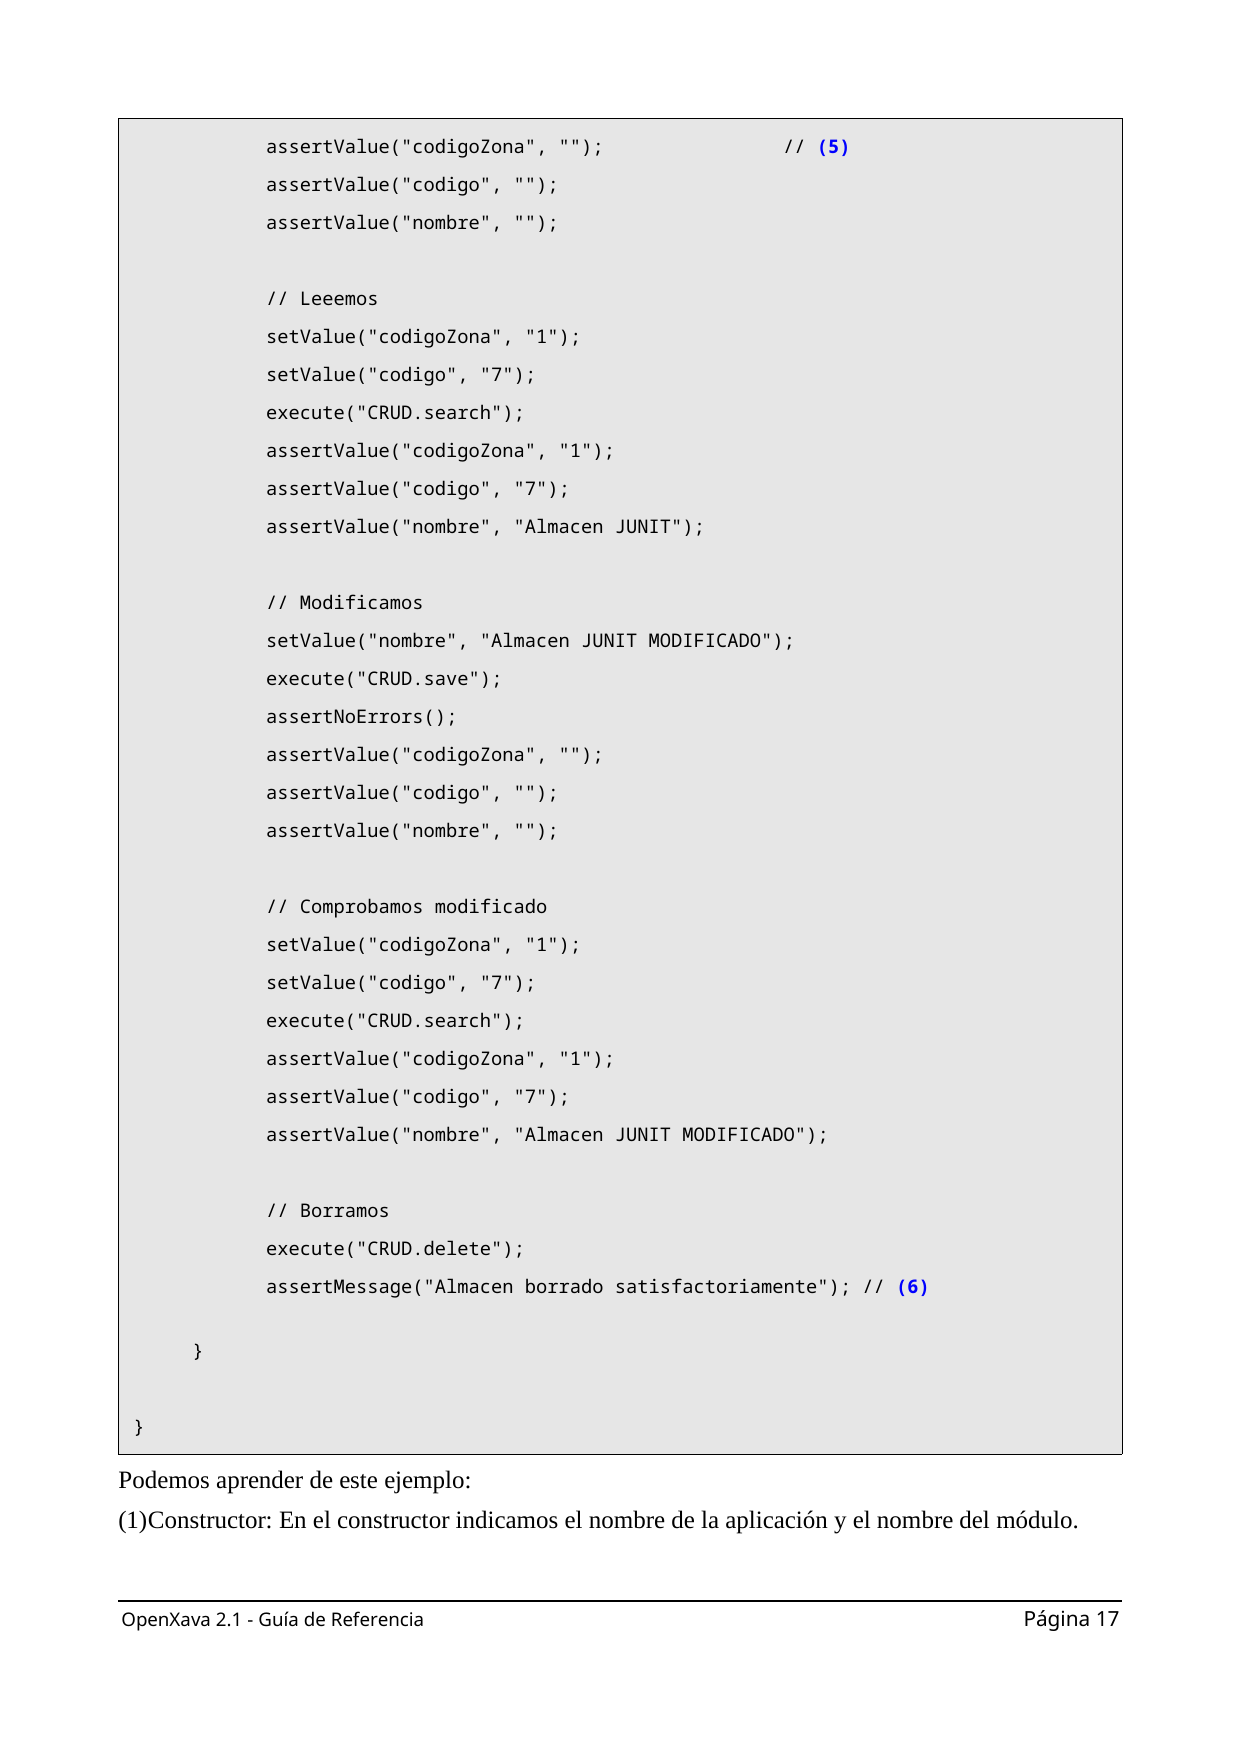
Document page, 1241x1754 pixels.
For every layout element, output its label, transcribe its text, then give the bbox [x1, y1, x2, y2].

text assertValue("codigo", "7"); [119, 460, 1122, 498]
text assertValue("nombre", "Almacen JUNIT"); [119, 498, 1122, 536]
text execute("CRUD.search"); [119, 993, 1122, 1031]
text Podemos aprender de este ejemplo: [118, 1466, 1122, 1494]
text assertValue("nombre", ""); [119, 802, 1122, 841]
text setValue("codigo", "7"); [119, 954, 1122, 993]
text assertValue("codigoZona", ""); // (5) [119, 119, 1122, 156]
text assertMessage("Almacen borrado satisfactoriamente"); // (6) [119, 1259, 1122, 1322]
text assertValue("codigo", "7"); [119, 1069, 1122, 1107]
text // Leeemos [119, 270, 1122, 308]
text assertValue("codigoZona", ""); [119, 726, 1122, 764]
text setValue("nombre", "Almacen JUNIT MODIFICADO"); [119, 612, 1122, 650]
text } [119, 1398, 1122, 1454]
text assertValue("nombre", "Almacen JUNIT MODIFICADO"); [119, 1107, 1122, 1145]
text execute("CRUD.delete"); [119, 1221, 1122, 1259]
text assertValue("codigo", ""); [119, 156, 1122, 194]
text assertValue("codigo", ""); [119, 764, 1122, 802]
text // Borramos [119, 1183, 1122, 1221]
text execute("CRUD.search"); [119, 384, 1122, 422]
text } [119, 1322, 1122, 1360]
text // Modificamos [119, 574, 1122, 612]
text setValue("codigoZona", "1"); [119, 917, 1122, 954]
text setValue("codigo", "7"); [119, 346, 1122, 384]
list Constructor: En el constructor indicamos el nombre de la aplicación y el nombre del módulo. [118, 1506, 1122, 1534]
text setValue("codigoZona", "1"); [119, 308, 1122, 346]
text execute("CRUD.save"); [119, 650, 1122, 688]
text assertValue("nombre", ""); [119, 194, 1122, 232]
text assertNoErrors(); [119, 688, 1122, 726]
text assertValue("codigoZona", "1"); [119, 422, 1122, 460]
text assertValue("codigoZona", "1"); [119, 1031, 1122, 1069]
text // Comprobamos modificado [119, 878, 1122, 917]
